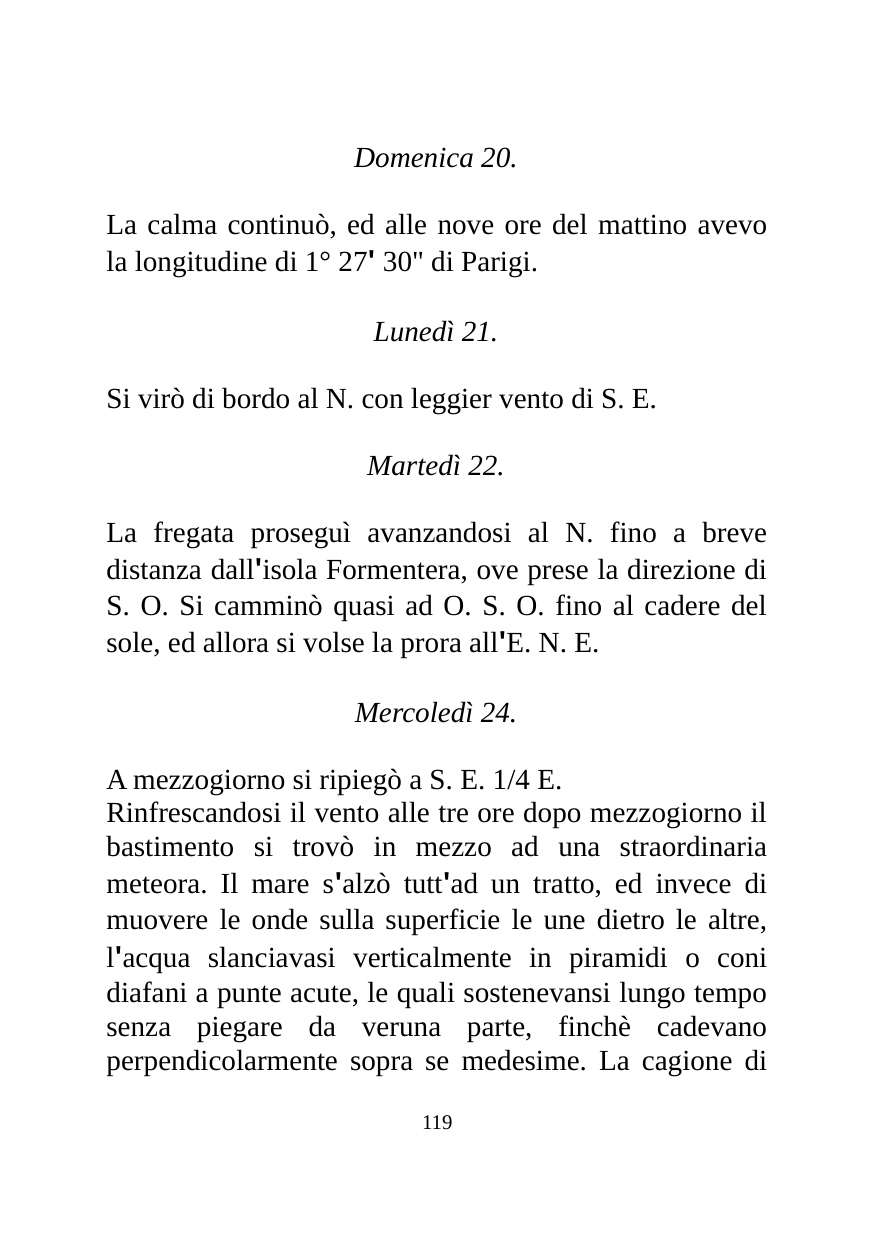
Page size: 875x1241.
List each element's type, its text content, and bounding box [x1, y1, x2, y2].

text Lunedì 21. [106, 314, 768, 347]
text La calma continuò, ed alle nove ore del mattino avevo la longitudine di 1° 27' 30" di Parigi. [106, 207, 768, 280]
text Domenica 20. [106, 140, 768, 173]
text Si virò di bordo al N. con leggier vento di S. E. [106, 381, 768, 414]
text Mercoledì 24. [106, 695, 768, 728]
text La fregata proseguì avanzandosi al N. fino a breve distanza dall'isola Formentera, ove prese la direzione di S. O. Si camminò quasi ad O. S. O. fino al cadere del sole, ed allora si volse la prora all'E. N. E. [106, 515, 768, 661]
text Martedì 22. [106, 448, 768, 481]
text Rinfrescandosi il vento alle tre ore dopo mezzogiorno il bastimento si trovò in mezzo ad una straordinaria meteora. Il mare s'alzò tutt'ad un tratto, ed invece di muovere le onde sulla superficie le une dietro le altre, l'acqua slanciavasi verticalmente in piramidi o coni diafani a punte acute, le quali sostenevansi lungo tempo senza piegare da veruna parte, finchè cadevano perpendicolarmente sopra se medesime. La cagione di [106, 796, 768, 1076]
text A mezzogiorno si ripiegò a S. E. 1/4 E. [106, 762, 768, 796]
